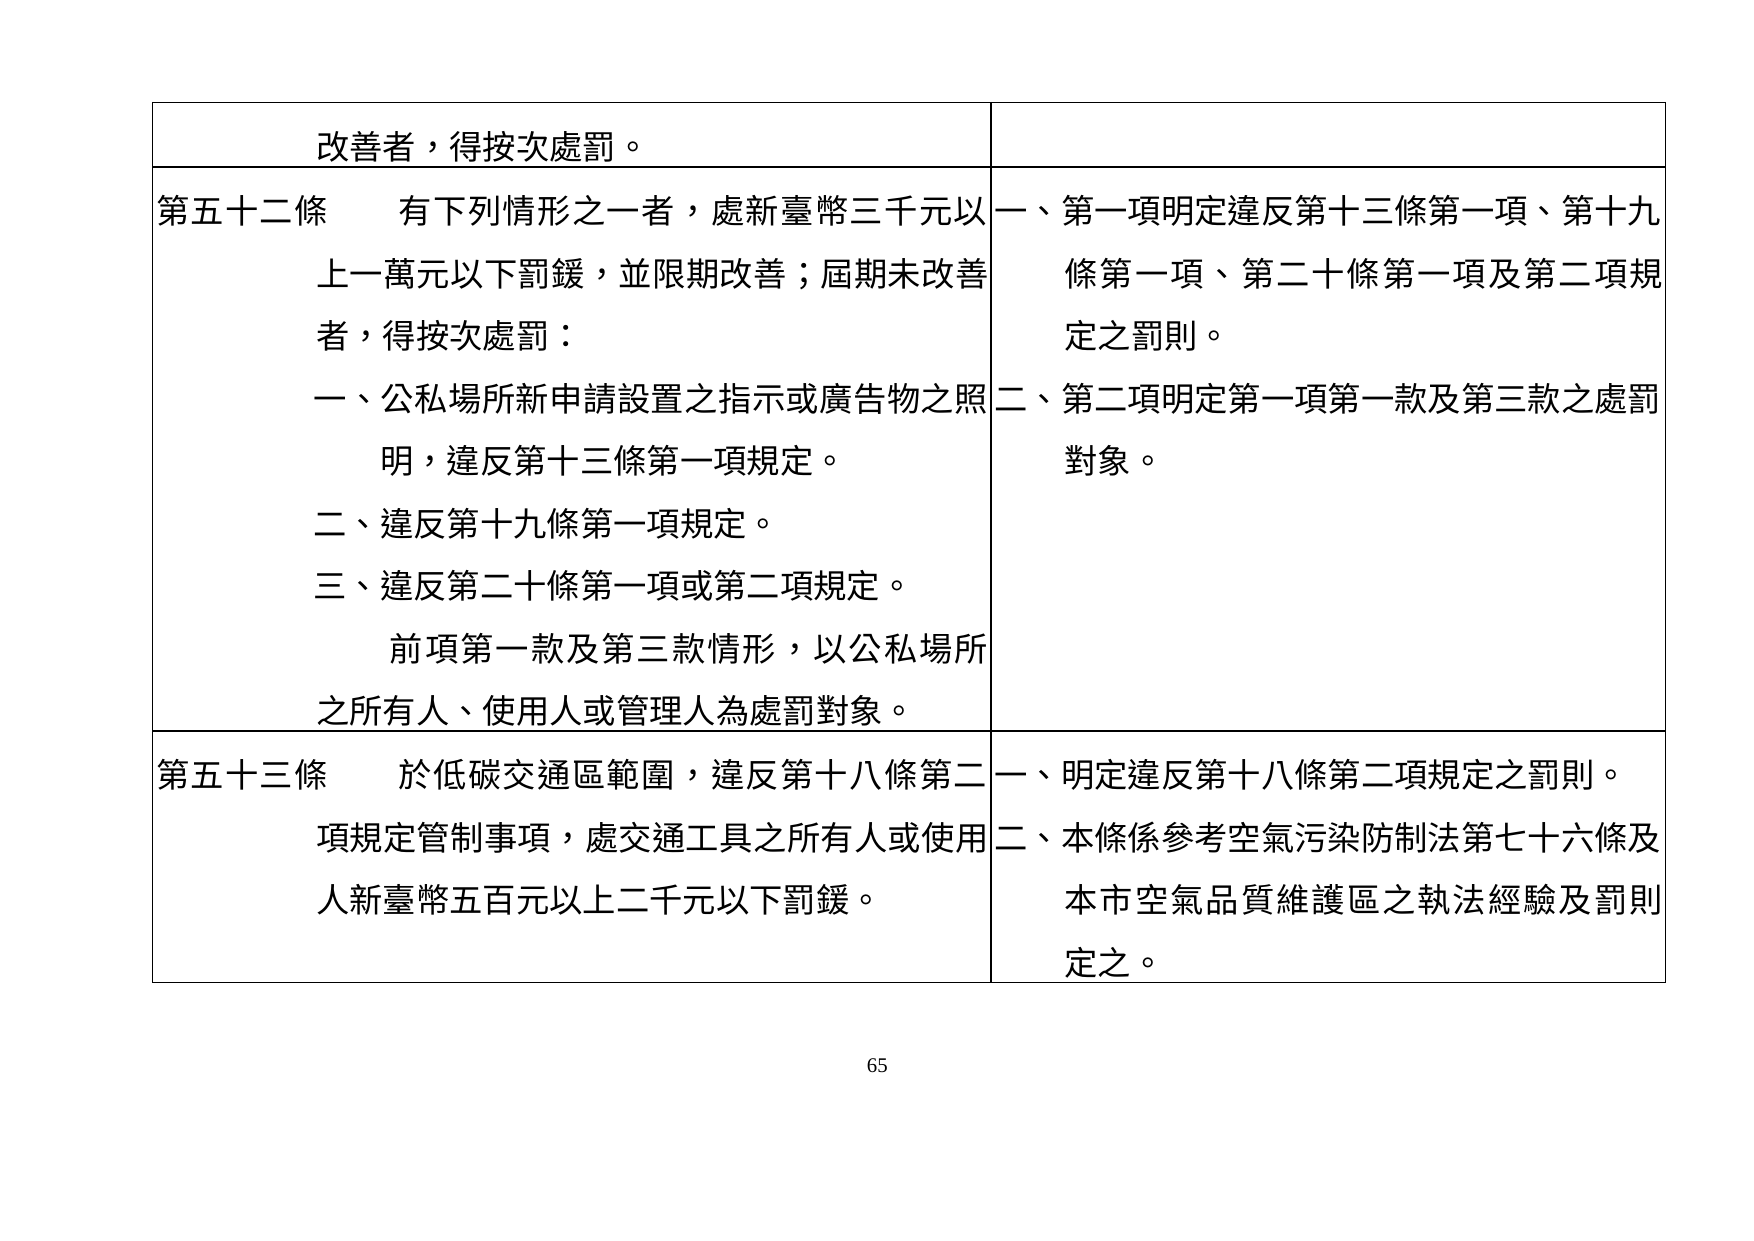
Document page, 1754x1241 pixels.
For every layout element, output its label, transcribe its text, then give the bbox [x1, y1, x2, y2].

table_cell 一、明定違反第十八條第二項規定之罰則。 二、本條係參考空氣污染防制法第七十六條及本市空氣品質維護區之執法經驗及罰則定之。 [992, 732, 1665, 982]
table_cell 第五十三條 於低碳交通區範圍，違反第十八條第二項規定管制事項，處交通工具之所有人或使用人新臺幣五百元以上二千元以下罰鍰。 [153, 732, 990, 982]
table_cell [992, 103, 1665, 166]
table_cell 第五十二條 有下列情形之一者，處新臺幣三千元以上一萬元以下罰鍰，並限期改善；屆期未改善者，得按次處罰： 一、公私場所新申請設置之指示或廣告物之照明，違反第十三條第一項規定。 二、違反第十九條第一項規定。 三、違反第二十條第一項或第二項規定。 前項第一款及第三款情形，以公私場所之所有人、使用人或管理人為處罰對象。 [153, 168, 990, 730]
table_cell 一、第一項明定違反第十三條第一項、第十九條第一項、第二十條第一項及第二項規定之罰則。 二、第二項明定第一項第一款及第三款之處罰對象。 [992, 168, 1665, 730]
table_cell 改善者，得按次處罰。 [153, 103, 990, 166]
